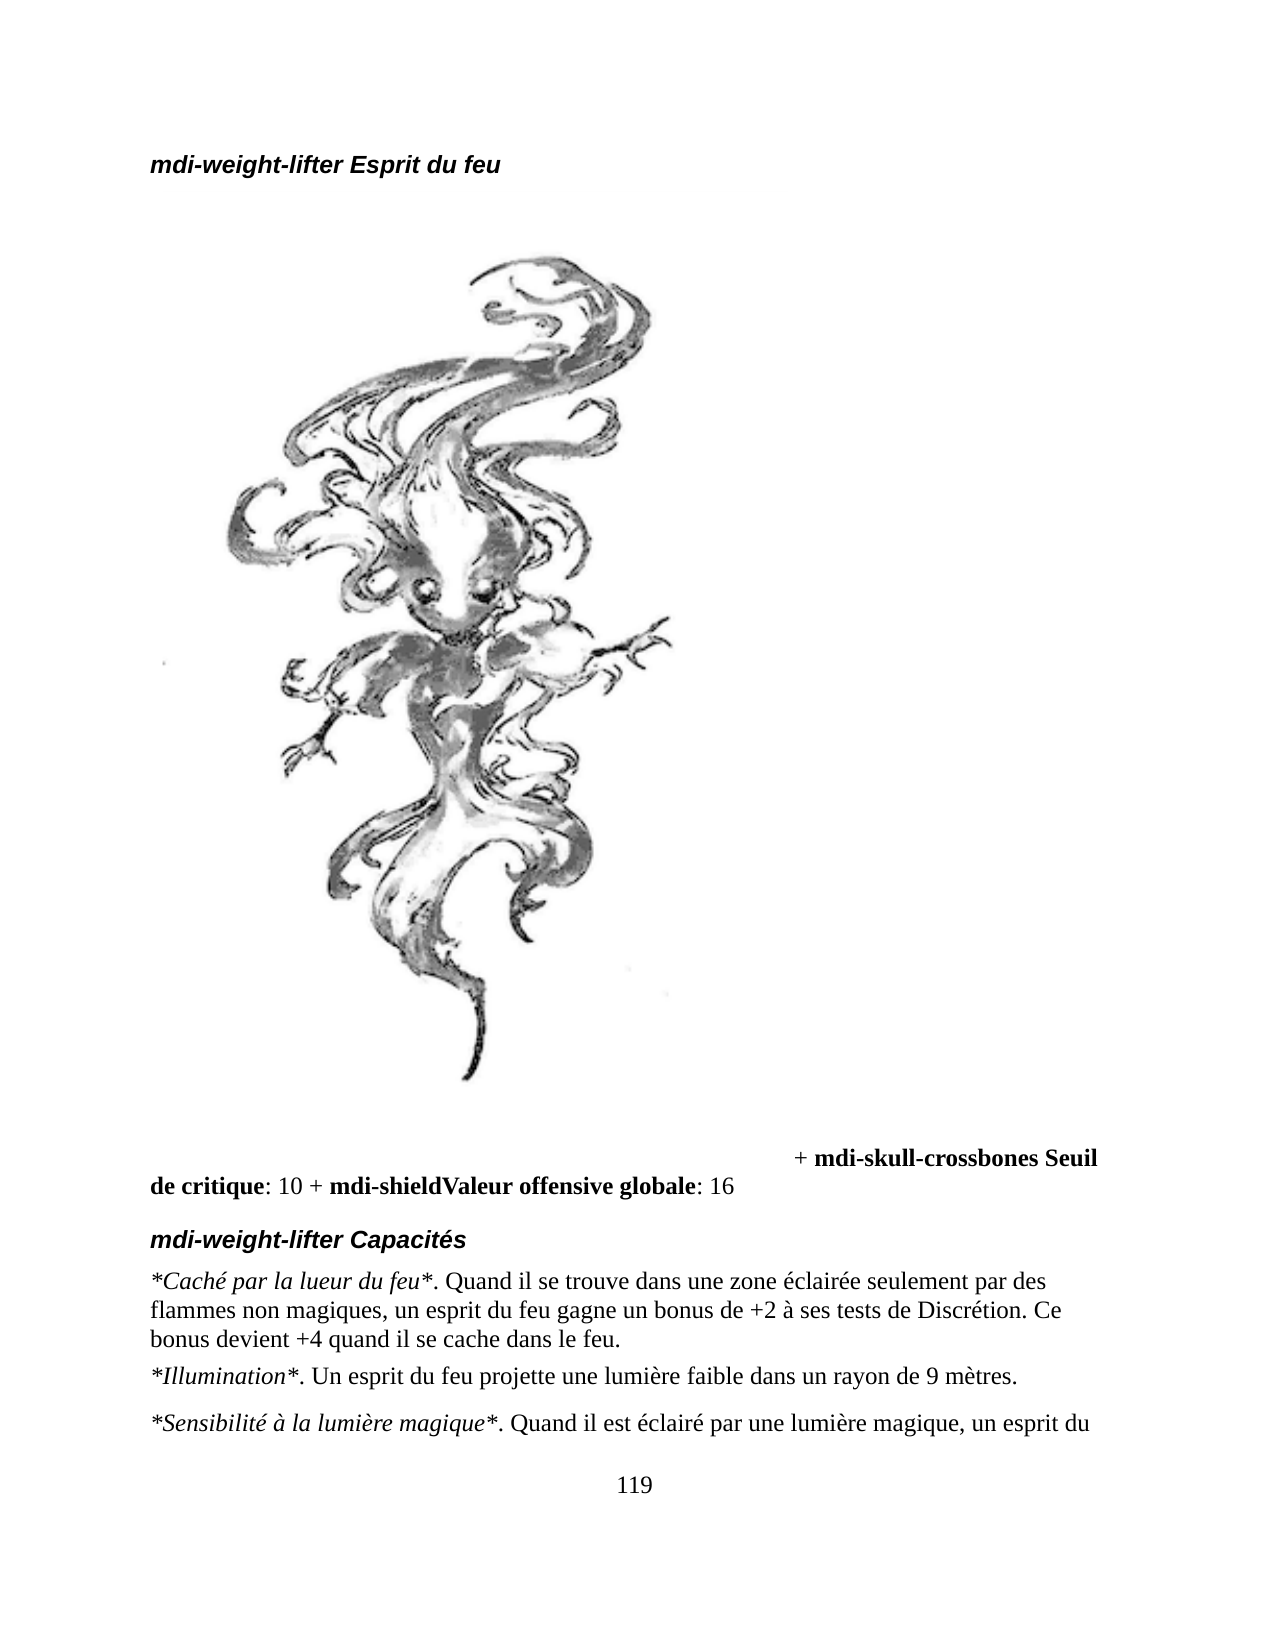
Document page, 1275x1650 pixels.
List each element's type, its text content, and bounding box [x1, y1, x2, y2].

picture [162, 191, 788, 1166]
text *Illumination*. Un esprit du feu projette une lumière faible dans un rayon de 9 mètres. [150, 1361, 1125, 1390]
subtitle mdi-weight-lifter Capacités [150, 1225, 1125, 1254]
subtitle mdi-weight-lifter Esprit du feu [150, 150, 1125, 178]
text *Caché par la lueur du feu*. Quand il se trouve dans une zone éclairée seulement par des flammes non magiques, un esprit du feu gagne un bonus de +2 à ses tests de Discrétion. Ce bonus devient +4 quand il se cache dans le feu. [150, 1266, 1125, 1352]
text *Sensibilité à la lumière magique*. Quand il est éclairé par une lumière magique, un esprit du [150, 1408, 1125, 1437]
text + mdi-skull-crossbones Seuil de critique: 10 + mdi-shieldValeur offensive globale: 16 [150, 1166, 1125, 1200]
